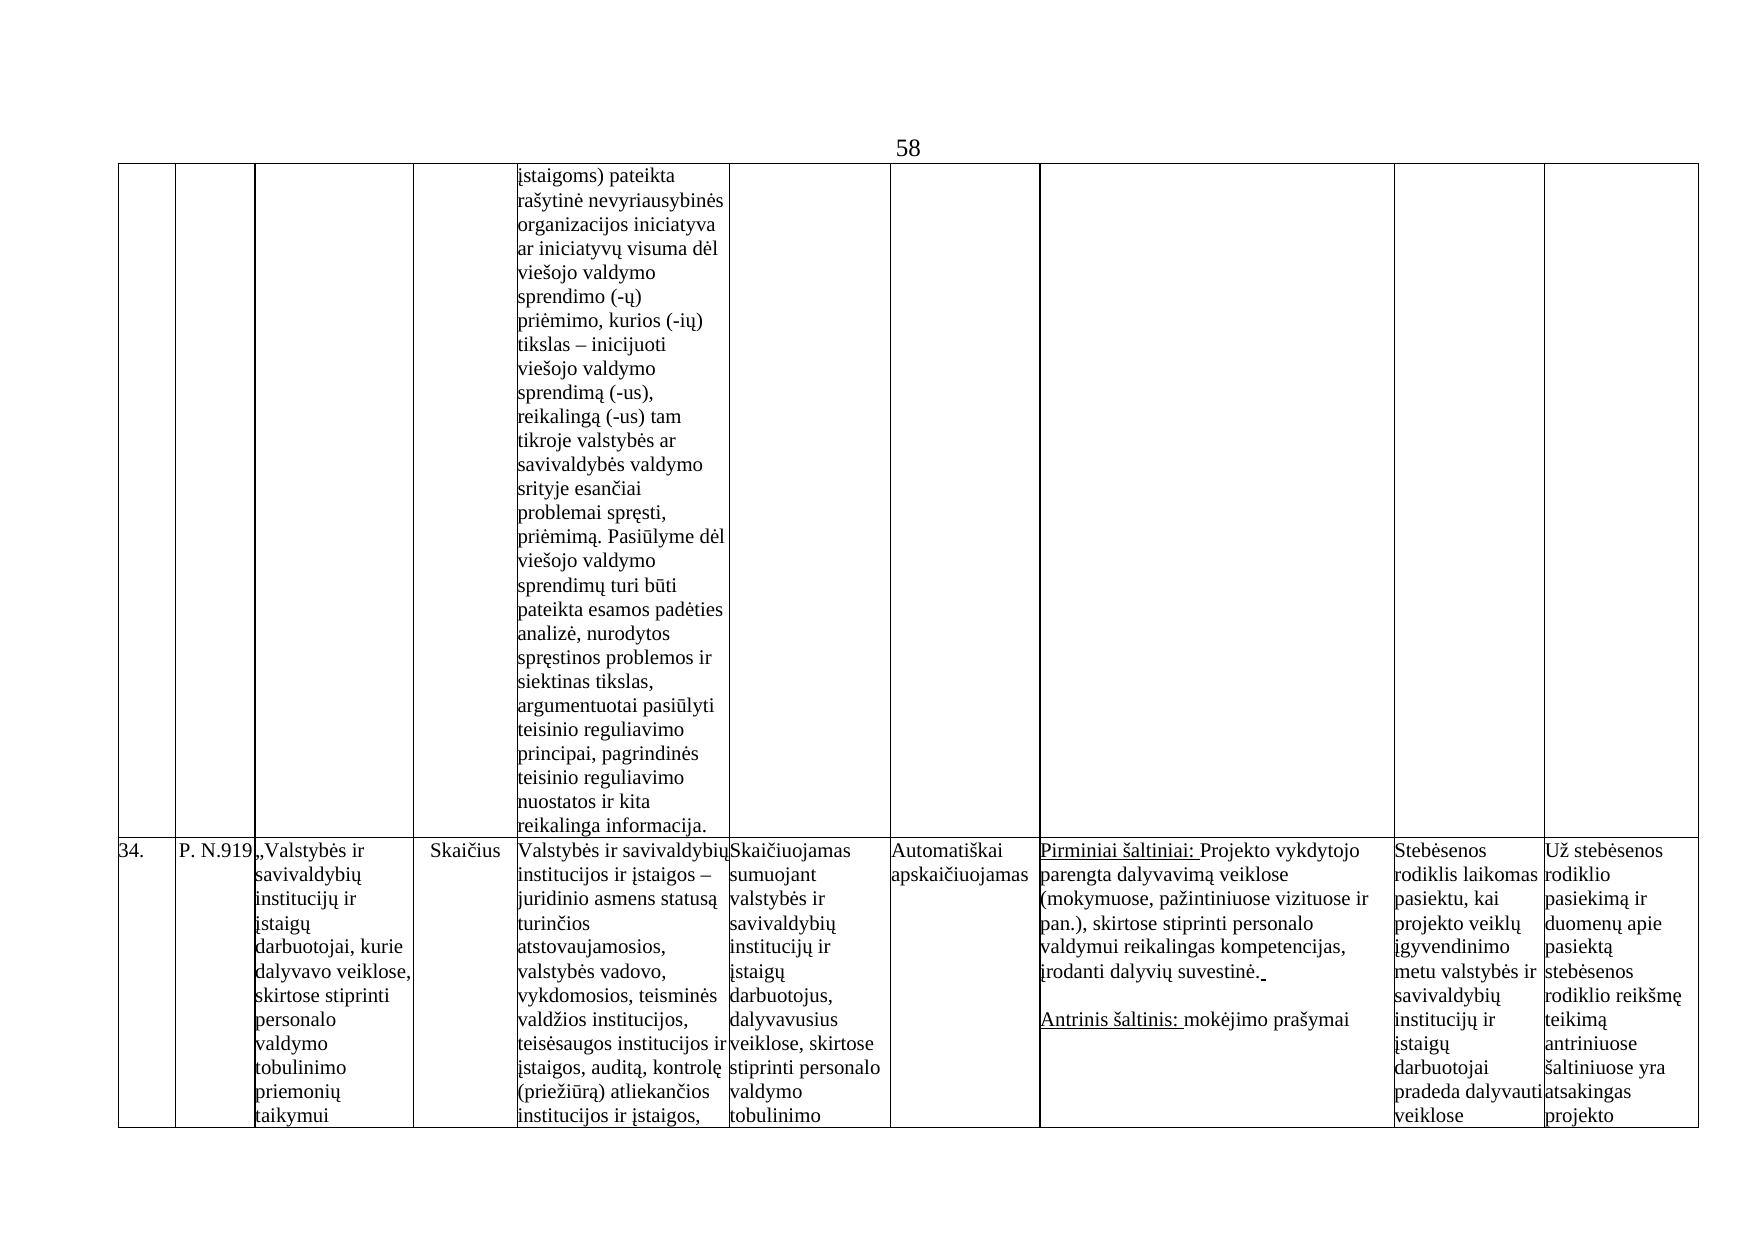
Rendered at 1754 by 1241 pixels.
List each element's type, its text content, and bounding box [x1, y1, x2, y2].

table_cell [176, 164, 254, 837]
table_cell Skaičiuojamas sumuojant valstybės ir savivaldybių institucijų ir įstaigų darbuotojus, dalyvavusius veiklose, skirtose stiprinti personalo valdymo tobulinimo [730, 838, 890, 1127]
table_cell Už stebėsenos rodiklio pasiekimą ir duomenų apie pasiektą stebėsenos rodiklio reikšmę teikimą antriniuose šaltiniuose yra atsakingas projekto [1545, 838, 1698, 1127]
table_cell Pirminiai šaltiniai: Projekto vykdytojo parengta dalyvavimą veiklose (mokymuose, pažintiniuose vizituose ir pan.), skirtose stiprinti personalo valdymui reikalingas kompetencijas, įrodanti dalyvių suvestinė. Antrinis šaltinis: mokėjimo prašymai [1041, 838, 1394, 1127]
table_cell P. N.919 [176, 838, 254, 1127]
table_cell [730, 164, 890, 837]
table_cell Skaičius [414, 838, 517, 1127]
table_cell Stebėsenos rodiklis laikomas pasiektu, kai projekto veiklų įgyvendinimo metu valstybės ir savivaldybių institucijų ir įstaigų darbuotojai pradeda dalyvauti veiklose [1395, 838, 1544, 1127]
table_cell Valstybės ir savivaldybių institucijos ir įstaigos – juridinio asmens statusą turinčios atstovaujamosios, valstybės vadovo, vykdomosios, teisminės valdžios institucijos, teisėsaugos institucijos ir įstaigos, auditą, kontrolę (priežiūrą) atliekančios institucijos ir įstaigos, [518, 838, 729, 1127]
table_cell [1041, 164, 1394, 837]
table_cell 34. [119, 838, 175, 1127]
table_cell [891, 164, 1039, 837]
table_cell [414, 164, 517, 837]
table_cell „Valstybės ir savivaldybių institucijų ir įstaigų darbuotojai, kurie dalyvavo veiklose, skirtose stiprinti personalo valdymo tobulinimo priemonių taikymui [256, 838, 413, 1127]
table_cell [1395, 164, 1544, 837]
table_cell Automatiškai apskaičiuojamas [891, 838, 1039, 1127]
table_cell [256, 164, 413, 837]
table_cell [1545, 164, 1698, 837]
table_cell [119, 164, 175, 837]
table_cell įstaigoms) pateikta rašytinė nevyriausybinės organizacijos iniciatyva ar iniciatyvų visuma dėl viešojo valdymo sprendimo (-ų) priėmimo, kurios (-ių) tikslas – inicijuoti viešojo valdymo sprendimą (-us), reikalingą (-us) tam tikroje valstybės ar savivaldybės valdymo srityje esančiai problemai spręsti, priėmimą. Pasiūlyme dėl viešojo valdymo sprendimų turi būti pateikta esamos padėties analizė, nurodytos spręstinos problemos ir siektinas tikslas, argumentuotai pasiūlyti teisinio reguliavimo principai, pagrindinės teisinio reguliavimo nuostatos ir kita reikalinga informacija. [518, 164, 729, 837]
